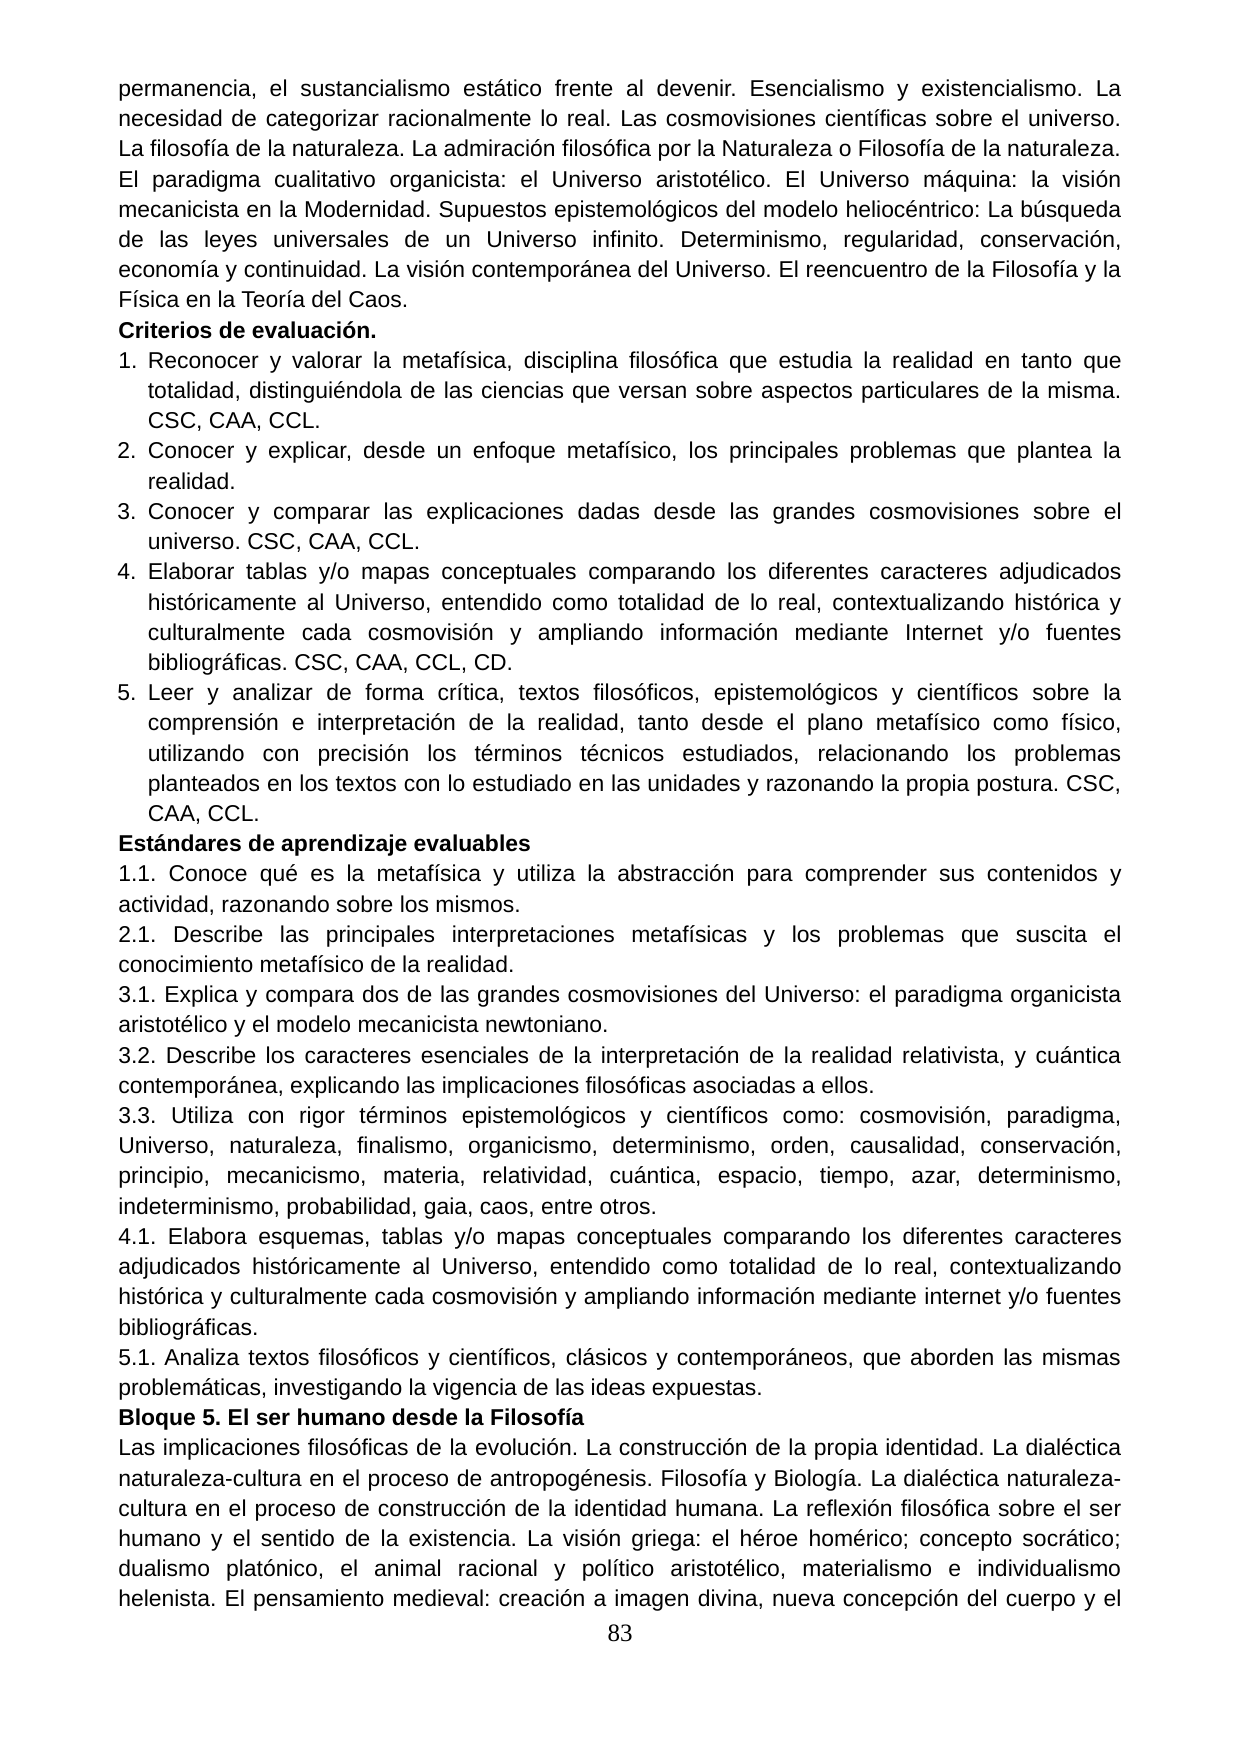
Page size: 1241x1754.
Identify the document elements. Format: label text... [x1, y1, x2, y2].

list Elaborar tablas y/o mapas conceptuales comparando los diferentes caracteres adjudicados históricamente al Universo, entendido como totalidad de lo real, contextualizando histórica y culturalmente cada cosmovisión y ampliando información mediante Internet y/o fuentes bibliográficas. CSC, CAA, CCL, CD. [117, 558, 1122, 675]
text 3.1. Explica y compara dos de las grandes cosmovisiones del Universo: el paradigma organicista aristotélico y el modelo mecanicista newtoniano. [118, 981, 1122, 1038]
list Leer y analizar de forma crítica, textos filosóficos, epistemológicos y científicos sobre la comprensión e interpretación de la realidad, tanto desde el plano metafísico como físico, utilizando con precisión los términos técnicos estudiados, relacionando los problemas planteados en los textos con lo estudiado en las unidades y razonando la propia postura. CSC, CAA, CCL. [117, 679, 1122, 826]
text 1.1. Conoce qué es la metafísica y utiliza la abstracción para comprender sus contenidos y actividad, razonando sobre los mismos. [118, 860, 1122, 917]
list Conocer y explicar, desde un enfoque metafísico, los principales problemas que plantea la realidad. [117, 437, 1122, 494]
list Conocer y comparar las explicaciones dadas desde las grandes cosmovisiones sobre el universo. CSC, CAA, CCL. [117, 498, 1122, 554]
text 4.1. Elabora esquemas, tablas y/o mapas conceptuales comparando los diferentes caracteres adjudicados históricamente al Universo, entendido como totalidad de lo real, contextualizando histórica y culturalmente cada cosmovisión y ampliando información mediante internet y/o fuentes bibliográficas. [118, 1223, 1122, 1340]
text Estándares de aprendizaje evaluables [118, 830, 1122, 857]
text 5.1. Analiza textos filosóficos y científicos, clásicos y contemporáneos, que aborden las mismas problemáticas, investigando la vigencia de las ideas expuestas. [118, 1344, 1122, 1400]
text Las implicaciones filosóficas de la evolución. La construcción de la propia identidad. La dialéctica naturaleza-cultura en el proceso de antropogénesis. Filosofía y Biología. La dialéctica naturaleza-cultura en el proceso de construcción de la identidad humana. La reflexión filosófica sobre el ser humano y el sentido de la existencia. La visión griega: el héroe homérico; concepto socrático; dualismo platónico, el animal racional y político aristotélico, materialismo e individualismo helenista. El pensamiento medieval: creación a imagen divina, nueva concepción del cuerpo y el [118, 1434, 1122, 1612]
text permanencia, el sustancialismo estático frente al devenir. Esencialismo y existencialismo. La necesidad de categorizar racionalmente lo real. Las cosmovisiones científicas sobre el universo. La filosofía de la naturaleza. La admiración filosófica por la Naturaleza o Filosofía de la naturaleza. El paradigma cualitativo organicista: el Universo aristotélico. El Universo máquina: la visión mecanicista en la Modernidad. Supuestos epistemológicos del modelo heliocéntrico: La búsqueda de las leyes universales de un Universo infinito. Determinismo, regularidad, conservación, economía y continuidad. La visión contemporánea del Universo. El reencuentro de la Filosofía y la Física en la Teoría del Caos. [118, 75, 1122, 313]
text 3.3. Utiliza con rigor términos epistemológicos y científicos como: cosmovisión, paradigma, Universo, naturaleza, finalismo, organicismo, determinismo, orden, causalidad, conservación, principio, mecanicismo, materia, relatividad, cuántica, espacio, tiempo, azar, determinismo, indeterminismo, probabilidad, gaia, caos, entre otros. [118, 1102, 1122, 1219]
text 2.1. Describe las principales interpretaciones metafísicas y los problemas que suscita el conocimiento metafísico de la realidad. [118, 921, 1122, 977]
text 3.2. Describe los caracteres esenciales de la interpretación de la realidad relativista, y cuántica contemporánea, explicando las implicaciones filosóficas asociadas a ellos. [118, 1042, 1122, 1098]
text Criterios de evaluación. [118, 317, 1122, 343]
text Bloque 5. El ser humano desde la Filosofía [118, 1404, 1122, 1431]
list Reconocer y valorar la metafísica, disciplina filosófica que estudia la realidad en tanto que totalidad, distinguiéndola de las ciencias que versan sobre aspectos particulares de la misma. CSC, CAA, CCL. [118, 347, 1122, 434]
